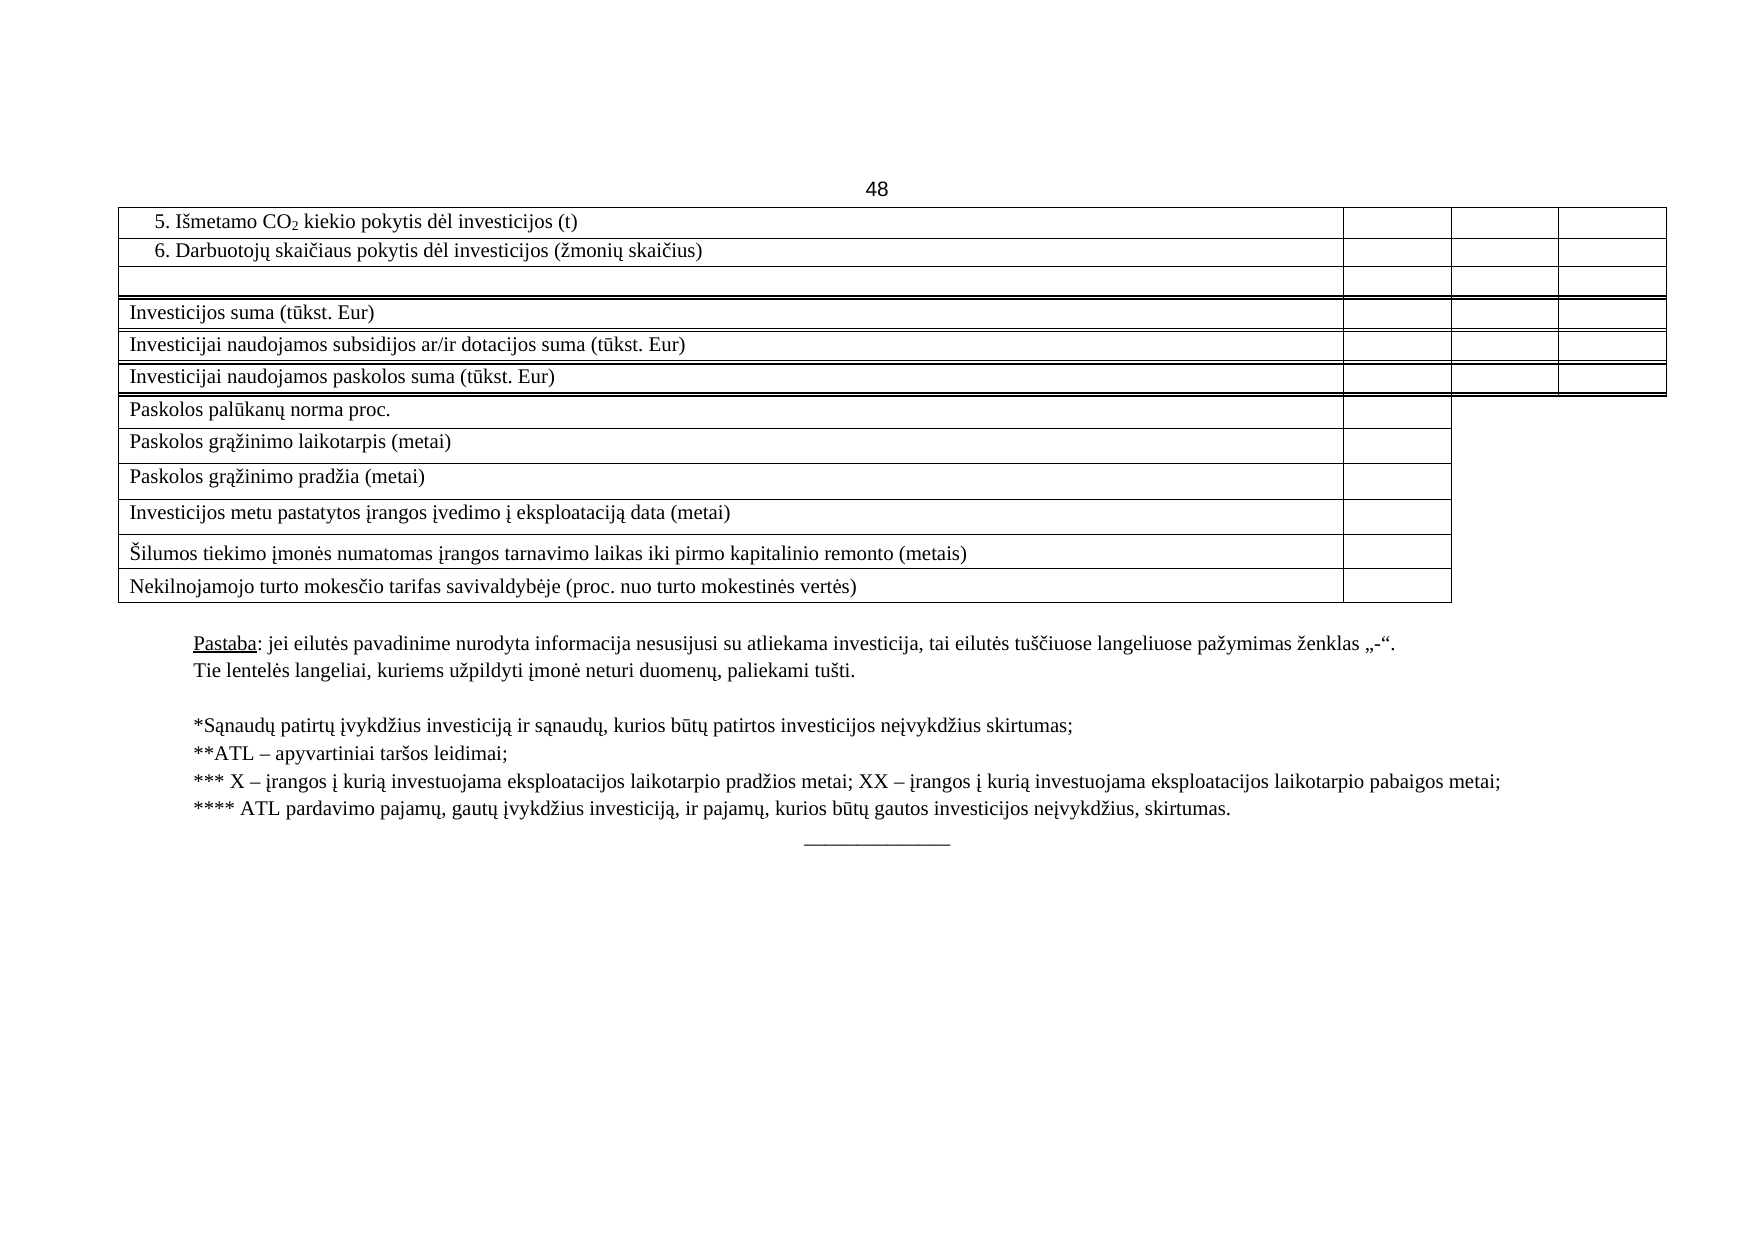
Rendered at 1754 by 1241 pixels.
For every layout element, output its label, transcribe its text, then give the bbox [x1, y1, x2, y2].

table_cell [1452, 267, 1558, 295]
table_cell [1559, 267, 1666, 295]
text *Sąnaudų patirtų įvykdžius investiciją ir sąnaudų, kurios būtų patirtos investicijos neįvykdžius skirtumas; [118, 713, 1636, 737]
table_cell [1344, 429, 1451, 463]
table_cell [1452, 332, 1558, 360]
table_cell [1452, 499, 1666, 534]
table_cell [1559, 332, 1666, 360]
table_cell [1452, 568, 1666, 602]
table_cell Investicijos suma (tūkst. Eur) [119, 300, 1343, 327]
table_cell [1344, 239, 1451, 266]
table_cell [1344, 464, 1451, 498]
text ______________ [118, 824, 1636, 848]
table_cell Paskolos palūkanų norma proc. [119, 397, 1343, 427]
table_cell [1559, 365, 1666, 392]
table_cell [1344, 365, 1451, 392]
table_cell [1452, 397, 1666, 427]
table_cell [1452, 365, 1558, 392]
table_cell [1559, 239, 1666, 266]
table_cell [119, 267, 1343, 295]
table_cell Šilumos tiekimo įmonės numatomas įrangos tarnavimo laikas iki pirmo kapitalinio remonto (metais) [119, 535, 1343, 568]
table_cell [1344, 500, 1451, 534]
text Pastaba: jei eilutės pavadinime nurodyta informacija nesusijusi su atliekama investicija, tai eilutės tuščiuose langeliuose pažymimas ženklas „-“. [118, 631, 1636, 655]
table_cell [1559, 300, 1666, 327]
table_cell [1452, 534, 1666, 568]
table_cell Nekilnojamojo turto mokesčio tarifas savivaldybėje (proc. nuo turto mokestinės vertės) [119, 569, 1343, 602]
table_cell [1452, 208, 1558, 237]
table_cell Investicijos metu pastatytos įrangos įvedimo į eksploataciją data (metai) [119, 500, 1343, 534]
table_cell [1452, 300, 1558, 327]
table_cell [1344, 267, 1451, 295]
text **** ATL pardavimo pajamų, gautų įvykdžius investiciją, ir pajamų, kurios būtų gautos investicijos neįvykdžius, skirtumas. [118, 796, 1636, 820]
table_cell [1452, 428, 1666, 463]
table_cell [1344, 535, 1451, 568]
text *** X – įrangos į kurią investuojama eksploatacijos laikotarpio pradžios metai; XX – įrangos į kurią investuojama eksploatacijos laikotarpio pabaigos metai; [118, 769, 1636, 793]
table_cell Paskolos grąžinimo laikotarpis (metai) [119, 429, 1343, 463]
table_cell Paskolos grąžinimo pradžia (metai) [119, 464, 1343, 498]
text **ATL – apyvartiniai taršos leidimai; [118, 741, 1636, 765]
table_cell [1344, 300, 1451, 327]
table_cell [1344, 208, 1451, 237]
table_cell 6. Darbuotojų skaičiaus pokytis dėl investicijos (žmonių skaičius) [119, 239, 1343, 266]
table_cell [1344, 569, 1451, 602]
table_cell Investicijai naudojamos paskolos suma (tūkst. Eur) [119, 365, 1343, 392]
table_cell [1344, 397, 1451, 427]
table_cell 5. Išmetamo CO2 kiekio pokytis dėl investicijos (t) [119, 208, 1343, 237]
table_cell [1344, 332, 1451, 360]
table_cell [1452, 239, 1558, 266]
table_cell Investicijai naudojamos subsidijos ar/ir dotacijos suma (tūkst. Eur) [119, 332, 1343, 360]
text Tie lentelės langeliai, kuriems užpildyti įmonė neturi duomenų, paliekami tušti. [118, 658, 1636, 682]
table_cell [1452, 463, 1666, 498]
table_cell [1559, 208, 1666, 237]
